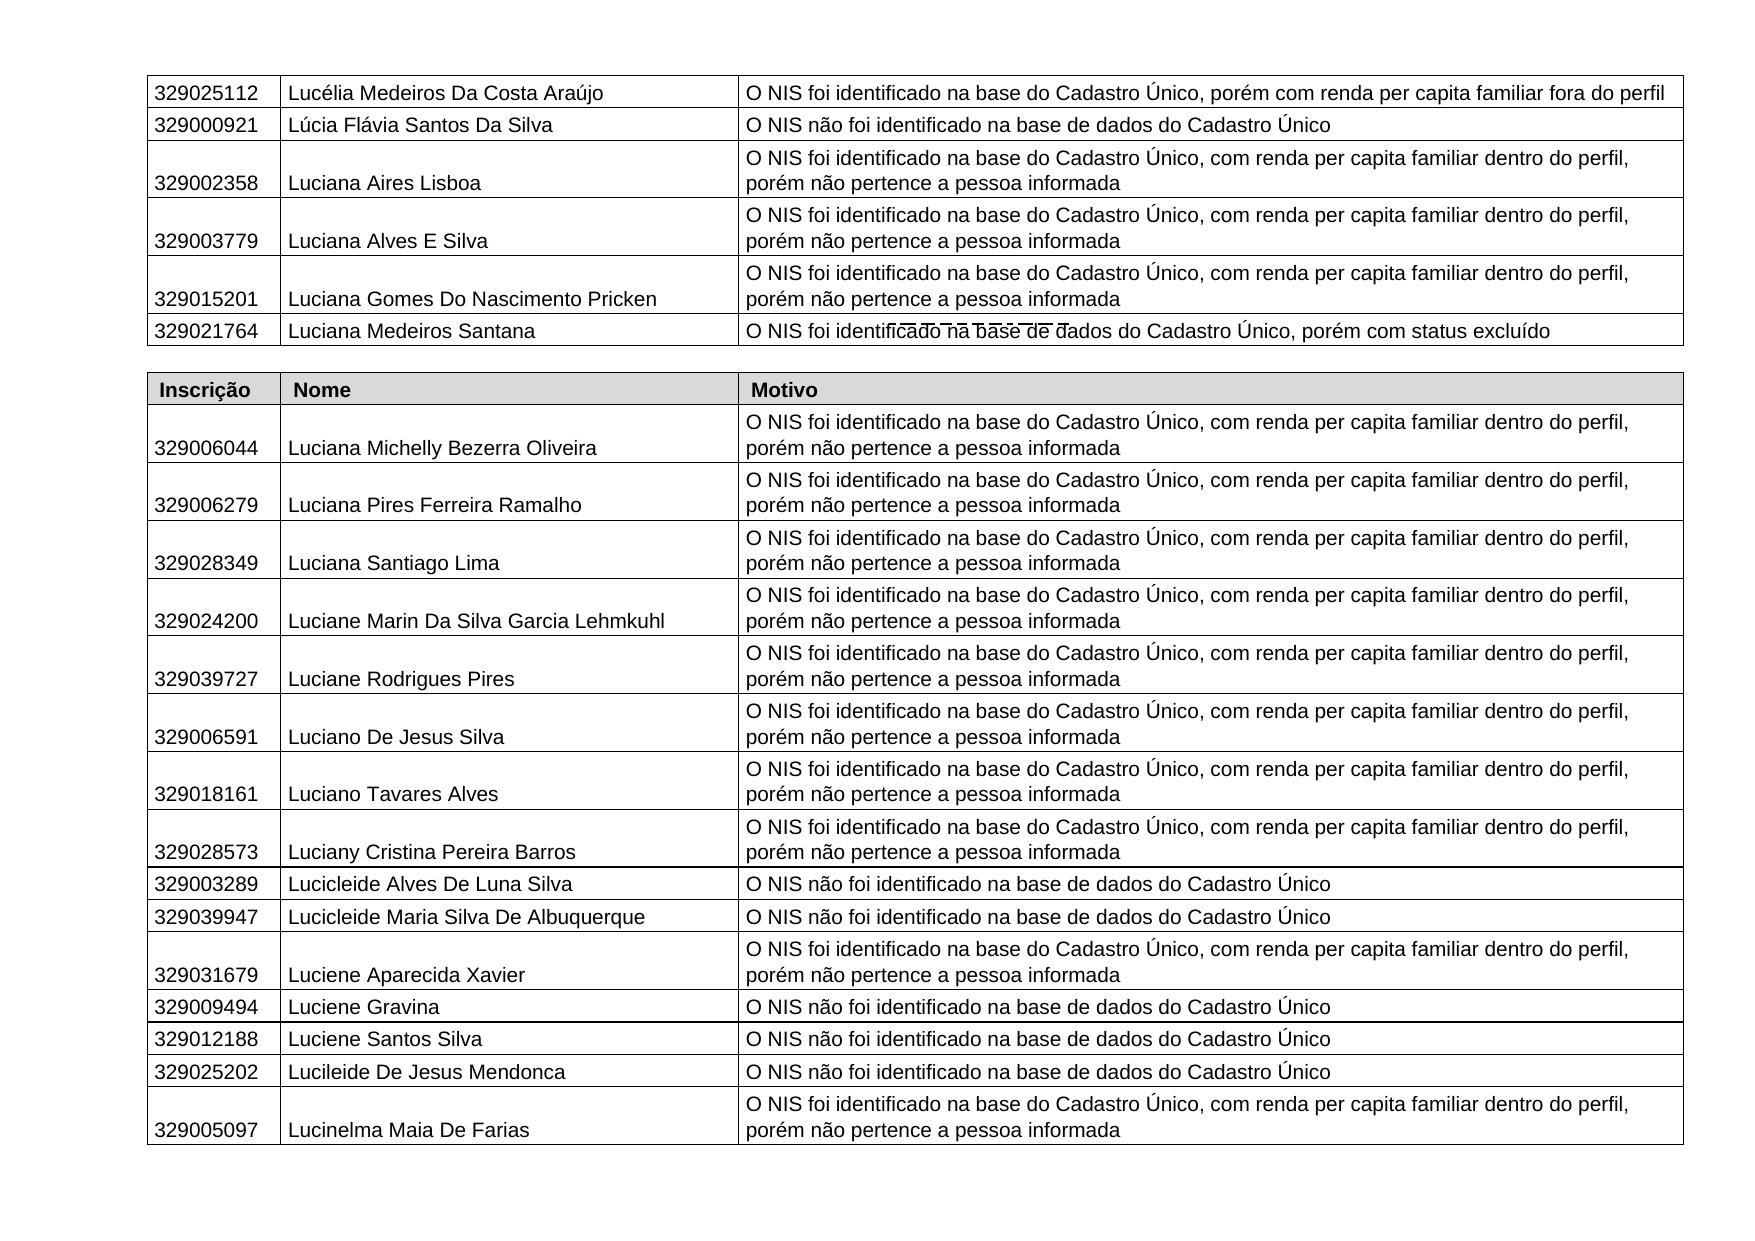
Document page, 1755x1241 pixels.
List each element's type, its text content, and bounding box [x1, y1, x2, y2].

table_cell 329018161 [148, 752, 280, 809]
table_cell Luciene Aparecida Xavier [281, 932, 738, 989]
table_cell O NIS foi identificado na base do Cadastro Único, com renda per capita familiar dentro do perfil, porém não pertence a pessoa informada [739, 521, 1683, 577]
table_cell 329039947 [148, 900, 280, 931]
table_cell Luciana Santiago Lima [281, 521, 738, 577]
table_cell Lucicleide Maria Silva De Albuquerque [281, 900, 738, 931]
table_cell O NIS foi identificado na base do Cadastro Único, com renda per capita familiar dentro do perfil, porém não pertence a pessoa informada [739, 579, 1683, 635]
table_cell 329039727 [148, 636, 280, 693]
table_cell O NIS foi identificado na base do Cadastro Único, com renda per capita familiar dentro do perfil, porém não pertence a pessoa informada [739, 810, 1683, 866]
table_cell Luciano Tavares Alves [281, 752, 738, 809]
table_header Inscrição [148, 373, 280, 404]
table_cell 329028349 [148, 521, 280, 577]
table_cell Lúcia Flávia Santos Da Silva [281, 108, 738, 139]
table_cell Luciana Medeiros Santana [281, 314, 738, 345]
table_cell O NIS foi identificado na base do Cadastro Único, com renda per capita familiar dentro do perfil, porém não pertence a pessoa informada [739, 1087, 1683, 1144]
table_cell O NIS foi identificado na base do Cadastro Único, com renda per capita familiar dentro do perfil, porém não pertence a pessoa informada [739, 694, 1683, 751]
table_cell O NIS foi identificado na base do Cadastro Único, com renda per capita familiar dentro do perfil, porém não pertence a pessoa informada [739, 463, 1683, 519]
table_cell O NIS foi identificado na base do Cadastro Único, com renda per capita familiar dentro do perfil, porém não pertence a pessoa informada [739, 932, 1683, 989]
table_cell O NIS foi identificado na base do Cadastro Único, com renda per capita familiar dentro do perfil, porém não pertence a pessoa informada [739, 141, 1683, 197]
table_cell 329006044 [148, 405, 280, 462]
table_cell Luciana Michelly Bezerra Oliveira [281, 405, 738, 462]
table_cell O NIS não foi identificado na base de dados do Cadastro Único [739, 868, 1683, 899]
table_cell 329002358 [148, 141, 280, 197]
table_header Motivo [739, 373, 1683, 404]
table_cell 329012188 [148, 1023, 280, 1054]
table_cell O NIS foi identificado na base do Cadastro Único, com renda per capita familiar dentro do perfil, porém não pertence a pessoa informada [739, 752, 1683, 809]
table_cell 329009494 [148, 990, 280, 1021]
table_cell O NIS foi identificado na base do Cadastro Único, com renda per capita familiar dentro do perfil, porém não pertence a pessoa informada [739, 405, 1683, 462]
table_cell 329024200 [148, 579, 280, 635]
table_cell 329025202 [148, 1055, 280, 1086]
table_cell 329015201 [148, 256, 280, 313]
table_cell Lucileide De Jesus Mendonca [281, 1055, 738, 1086]
table_cell O NIS foi identificado na base do Cadastro Único, porém com renda per capita familiar fora do perfil [739, 76, 1683, 107]
table_cell Luciane Rodrigues Pires [281, 636, 738, 693]
table_header Nome [281, 373, 738, 404]
table_cell Luciana Alves E Silva [281, 198, 738, 255]
table_cell Luciano De Jesus Silva [281, 694, 738, 751]
table_cell O NIS foi identificado na base do Cadastro Único, com renda per capita familiar dentro do perfil, porém não pertence a pessoa informada [739, 636, 1683, 693]
table_cell O NIS não foi identificado na base de dados do Cadastro Único [739, 108, 1683, 139]
table_cell Lucicleide Alves De Luna Silva [281, 868, 738, 899]
table_cell O NIS não foi identificado na base de dados do Cadastro Único [739, 1023, 1683, 1054]
table_cell 329025112 [148, 76, 280, 107]
table_cell Luciane Marin Da Silva Garcia Lehmkuhl [281, 579, 738, 635]
table_cell Luciany Cristina Pereira Barros [281, 810, 738, 866]
table_cell Luciana Pires Ferreira Ramalho [281, 463, 738, 519]
table_cell O NIS não foi identificado na base de dados do Cadastro Único [739, 900, 1683, 931]
table_cell 329005097 [148, 1087, 280, 1144]
table_cell 329006591 [148, 694, 280, 751]
table_cell Luciana Aires Lisboa [281, 141, 738, 197]
table_cell 329003779 [148, 198, 280, 255]
table_cell 329021764 [148, 314, 280, 345]
table_cell Luciene Gravina [281, 990, 738, 1021]
table_cell O NIS foi identificado na base do Cadastro Único, com renda per capita familiar dentro do perfil, porém não pertence a pessoa informada [739, 198, 1683, 255]
table_cell Lucinelma Maia De Farias [281, 1087, 738, 1144]
table_cell O NIS foi identificado na base do Cadastro Único, com renda per capita familiar dentro do perfil, porém não pertence a pessoa informada [739, 256, 1683, 313]
table_cell 329006279 [148, 463, 280, 519]
table_cell O NIS foi identificado na base de dados do Cadastro Único, porém com status excluído [739, 314, 1683, 345]
table_cell 329031679 [148, 932, 280, 989]
table_cell 329000921 [148, 108, 280, 139]
table_cell Luciene Santos Silva [281, 1023, 738, 1054]
table_cell 329028573 [148, 810, 280, 866]
table_cell O NIS não foi identificado na base de dados do Cadastro Único [739, 1055, 1683, 1086]
table_cell Luciana Gomes Do Nascimento Pricken [281, 256, 738, 313]
table_cell 329003289 [148, 868, 280, 899]
table_cell Lucélia Medeiros Da Costa Araújo [281, 76, 738, 107]
table_cell O NIS não foi identificado na base de dados do Cadastro Único [739, 990, 1683, 1021]
